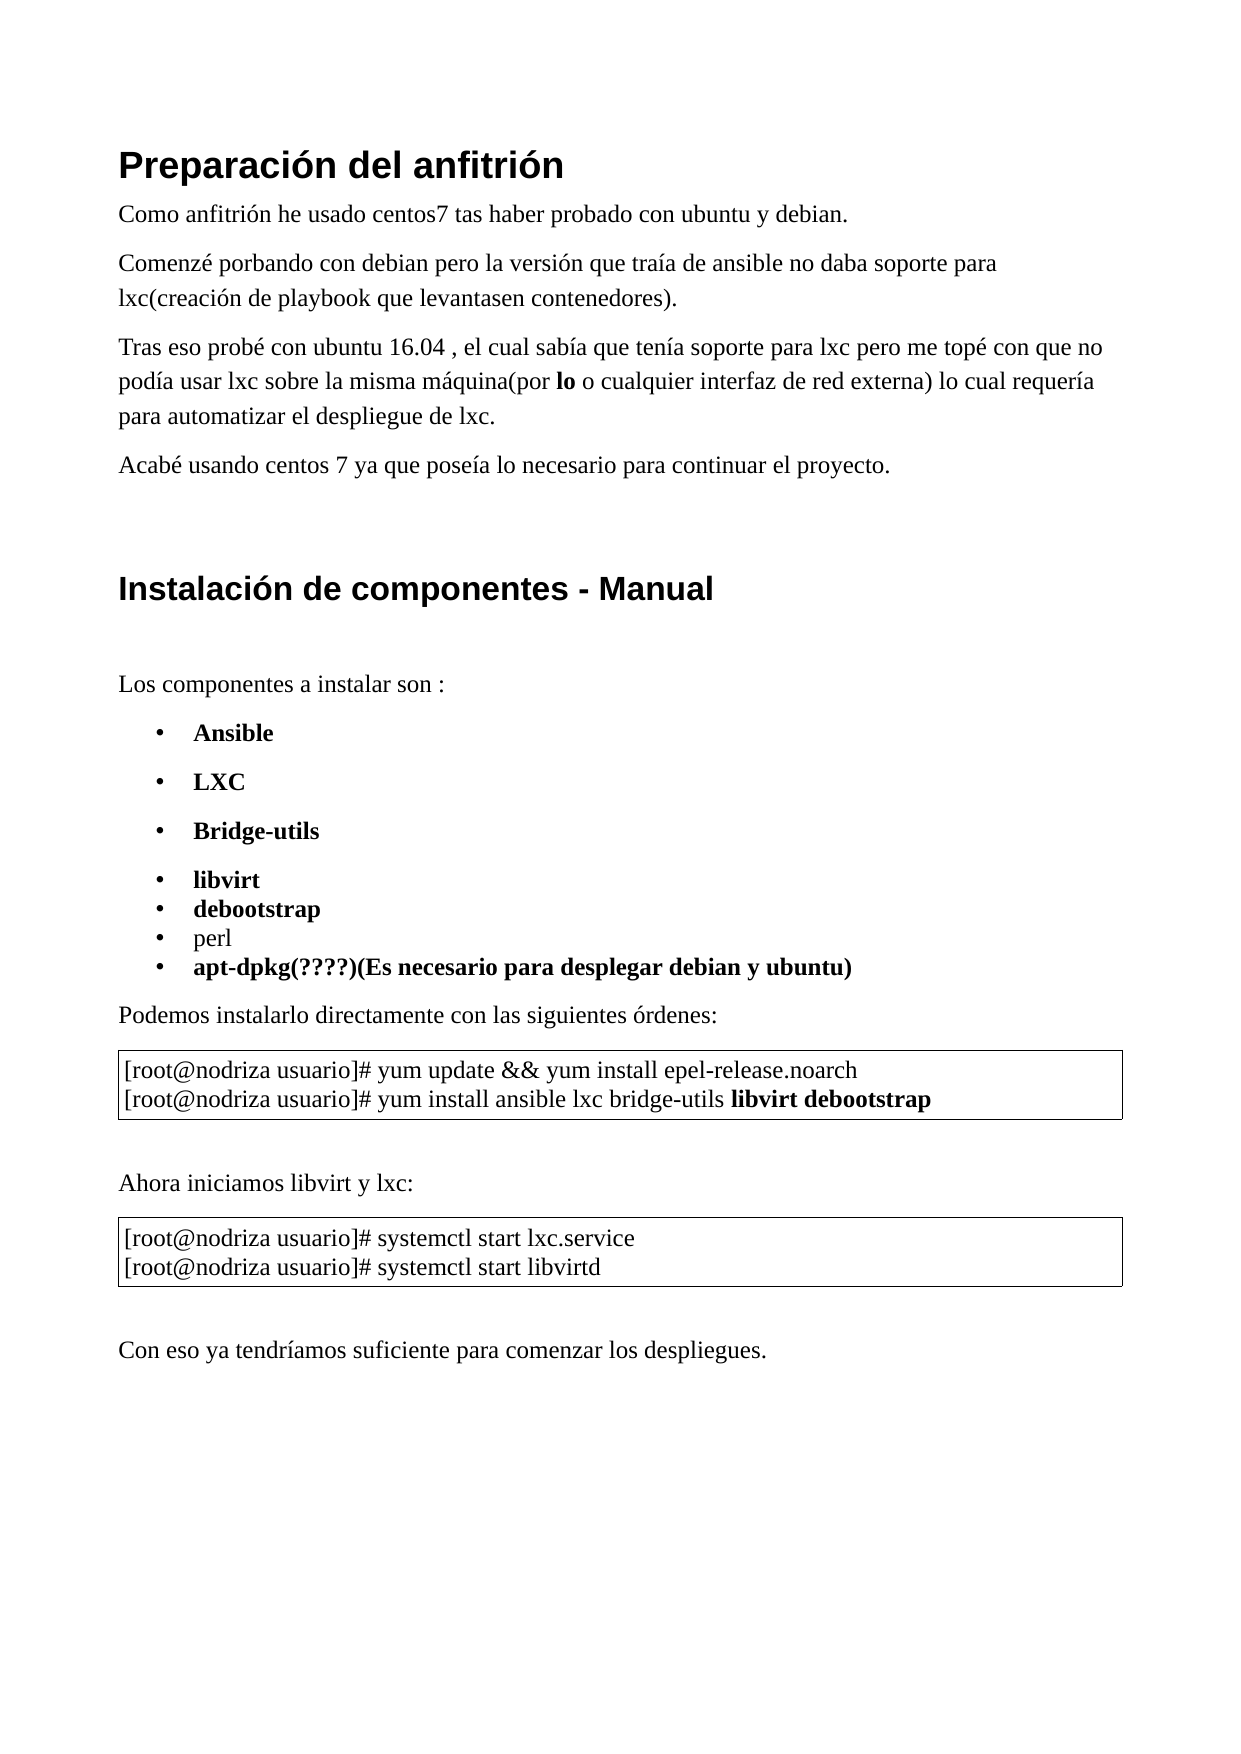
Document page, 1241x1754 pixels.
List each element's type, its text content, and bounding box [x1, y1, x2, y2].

text Tras eso probé con ubuntu 16.04 , el cual sabía que tenía soporte para lxc pero me topé con que no podía usar lxc sobre la misma máquina(por lo o cualquier interfaz de red externa) lo cual requería para automatizar el despliegue de lxc. [118, 332, 1122, 429]
list apt-dpkg(????)(Es necesario para desplegar debian y ubuntu) [156, 952, 1122, 980]
list debootstrap [156, 894, 1122, 923]
text Los componentes a instalar son : [118, 669, 1122, 698]
text Ahora iniciamos libvirt y lxc: [118, 1168, 1122, 1197]
list perl [156, 923, 1122, 952]
list Ansible [156, 718, 1122, 747]
list LXC [156, 767, 1122, 796]
text Con eso ya tendríamos suficiente para comenzar los despliegues. [118, 1335, 1122, 1364]
list Bridge-utils [156, 816, 1122, 845]
text Acabé usando centos 7 ya que poseía lo necesario para continuar el proyecto. [118, 450, 1122, 479]
text Comenzé porbando con debian pero la versión que traía de ansible no daba soporte para lxc(creación de playbook que levantasen contenedores). [118, 248, 1122, 312]
text Como anfitrión he usado centos7 tas haber probado con ubuntu y debian. [118, 199, 1122, 228]
table_header [root@nodriza usuario]# yum update && yum install epel-release.noarch [root@nodriza usuario]# yum install ansible lxc bridge-utils libvirt debootstrap [119, 1051, 1122, 1119]
subtitle Preparación del anfitrión [118, 143, 1122, 187]
text Podemos instalarlo directamente con las siguientes órdenes: [118, 1001, 1122, 1029]
list libvirt [156, 865, 1122, 894]
subtitle Instalación de componentes - Manual [118, 569, 1122, 607]
table_header [root@nodriza usuario]# systemctl start lxc.service [root@nodriza usuario]# systemctl start libvirtd [119, 1218, 1122, 1286]
